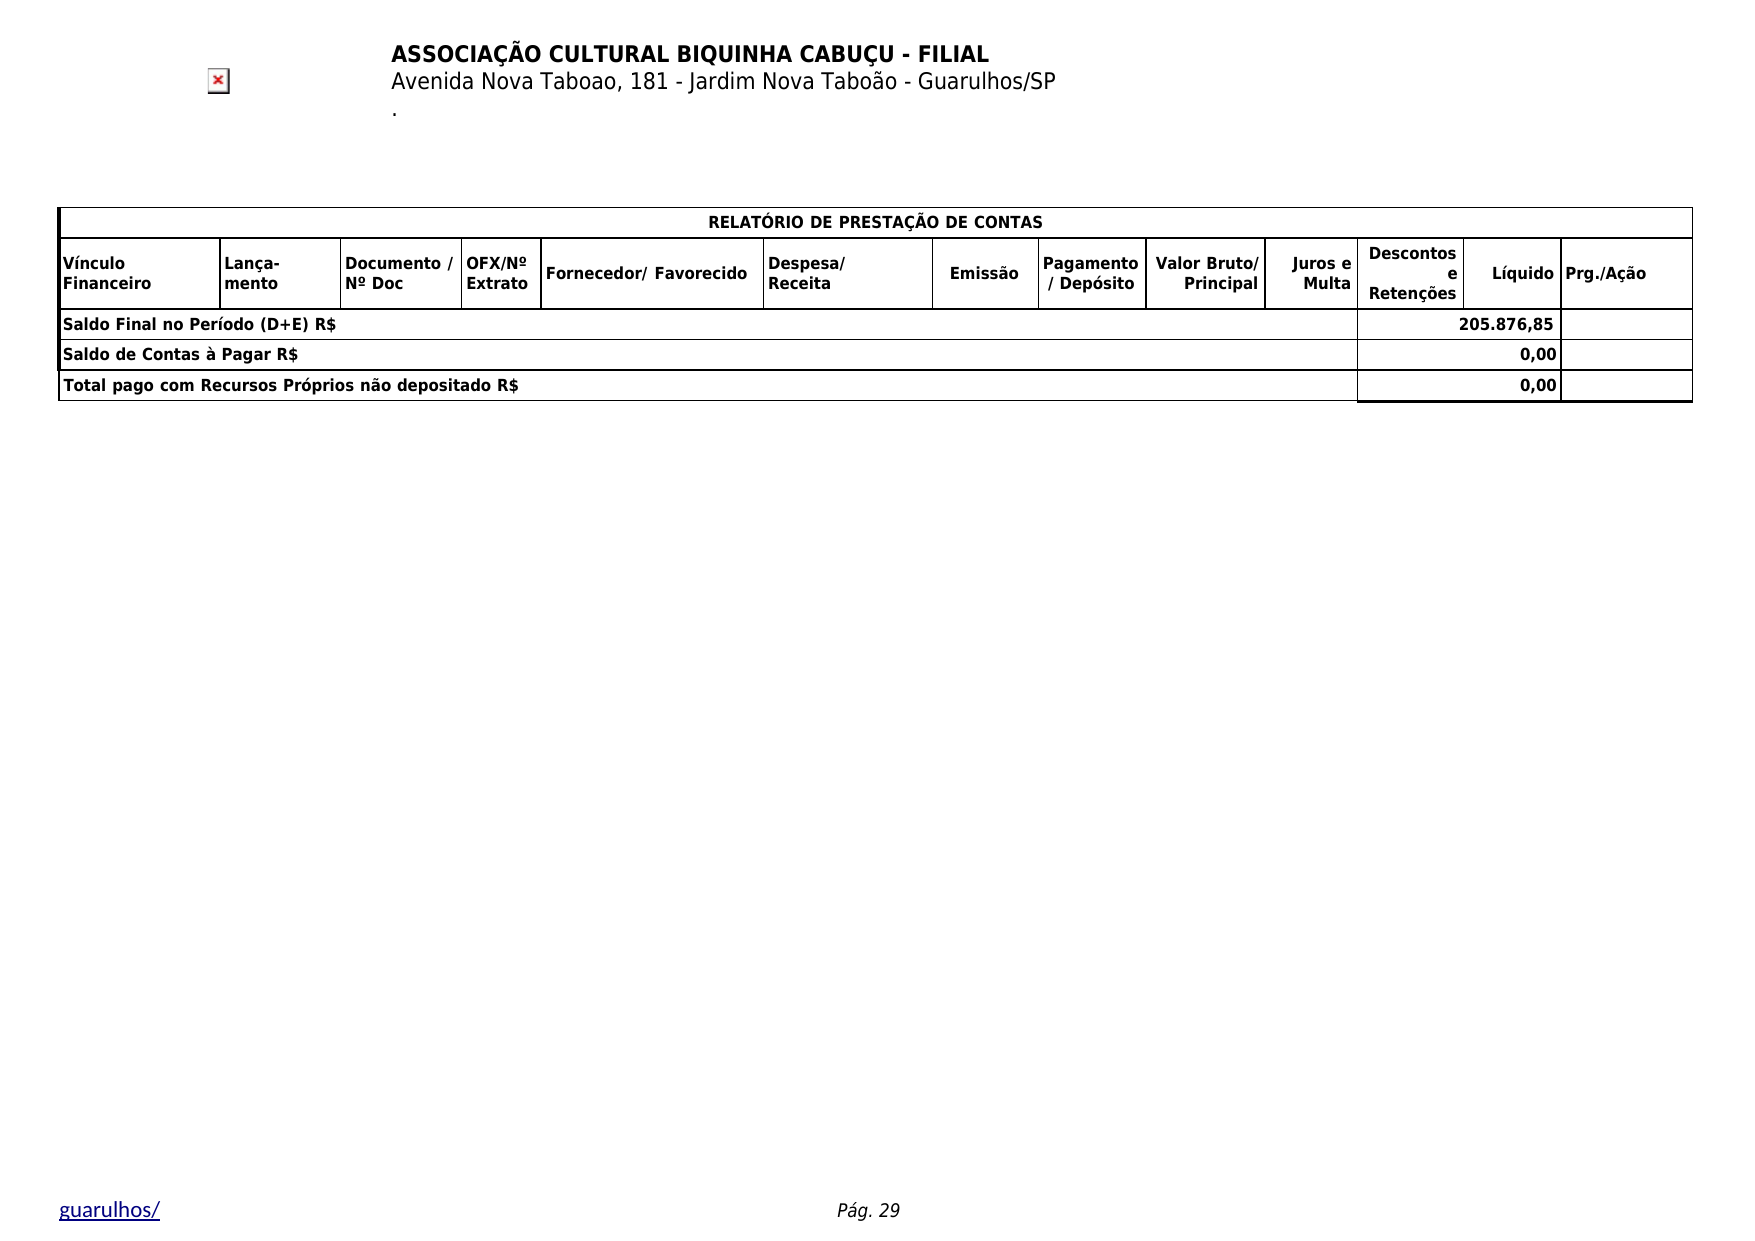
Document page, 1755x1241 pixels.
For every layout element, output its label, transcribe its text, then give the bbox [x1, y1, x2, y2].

table_cell Pagamento / Depósito [1039, 239, 1145, 308]
table_cell Descontos e Retenções [1358, 239, 1463, 308]
table_cell Valor Bruto/ Principal [1147, 239, 1264, 308]
table_cell 0,00 [1358, 371, 1560, 399]
table_header RELATÓRIO DE PRESTAÇÃO DE CONTAS [61, 208, 1692, 237]
table_cell Prg./Ação [1562, 239, 1692, 308]
table_cell 205.876,85 [1358, 310, 1560, 339]
table_cell Líquido [1464, 239, 1560, 308]
table_cell 0,00 [1358, 340, 1560, 369]
table_cell Lança- mento [221, 239, 340, 308]
table_cell Total pago com Recursos Próprios não depositado R$ [60, 371, 1357, 399]
table_cell Vínculo Financeiro [61, 239, 219, 308]
table_cell Emissão [933, 239, 1038, 308]
table_cell Saldo Final no Período (D+E) R$ [61, 310, 1357, 339]
table_cell [1562, 340, 1692, 369]
table_cell [1562, 371, 1692, 399]
table_cell Fornecedor/ Favorecido [542, 239, 763, 308]
table_cell Juros e Multa [1266, 239, 1357, 308]
table_cell [1562, 310, 1692, 339]
table_cell OFX/Nº Extrato [462, 239, 540, 308]
table_cell Documento / Nº Doc [341, 239, 461, 308]
table_cell Saldo de Contas à Pagar R$ [61, 340, 1357, 369]
table_cell Despesa/ Receita [764, 239, 932, 308]
